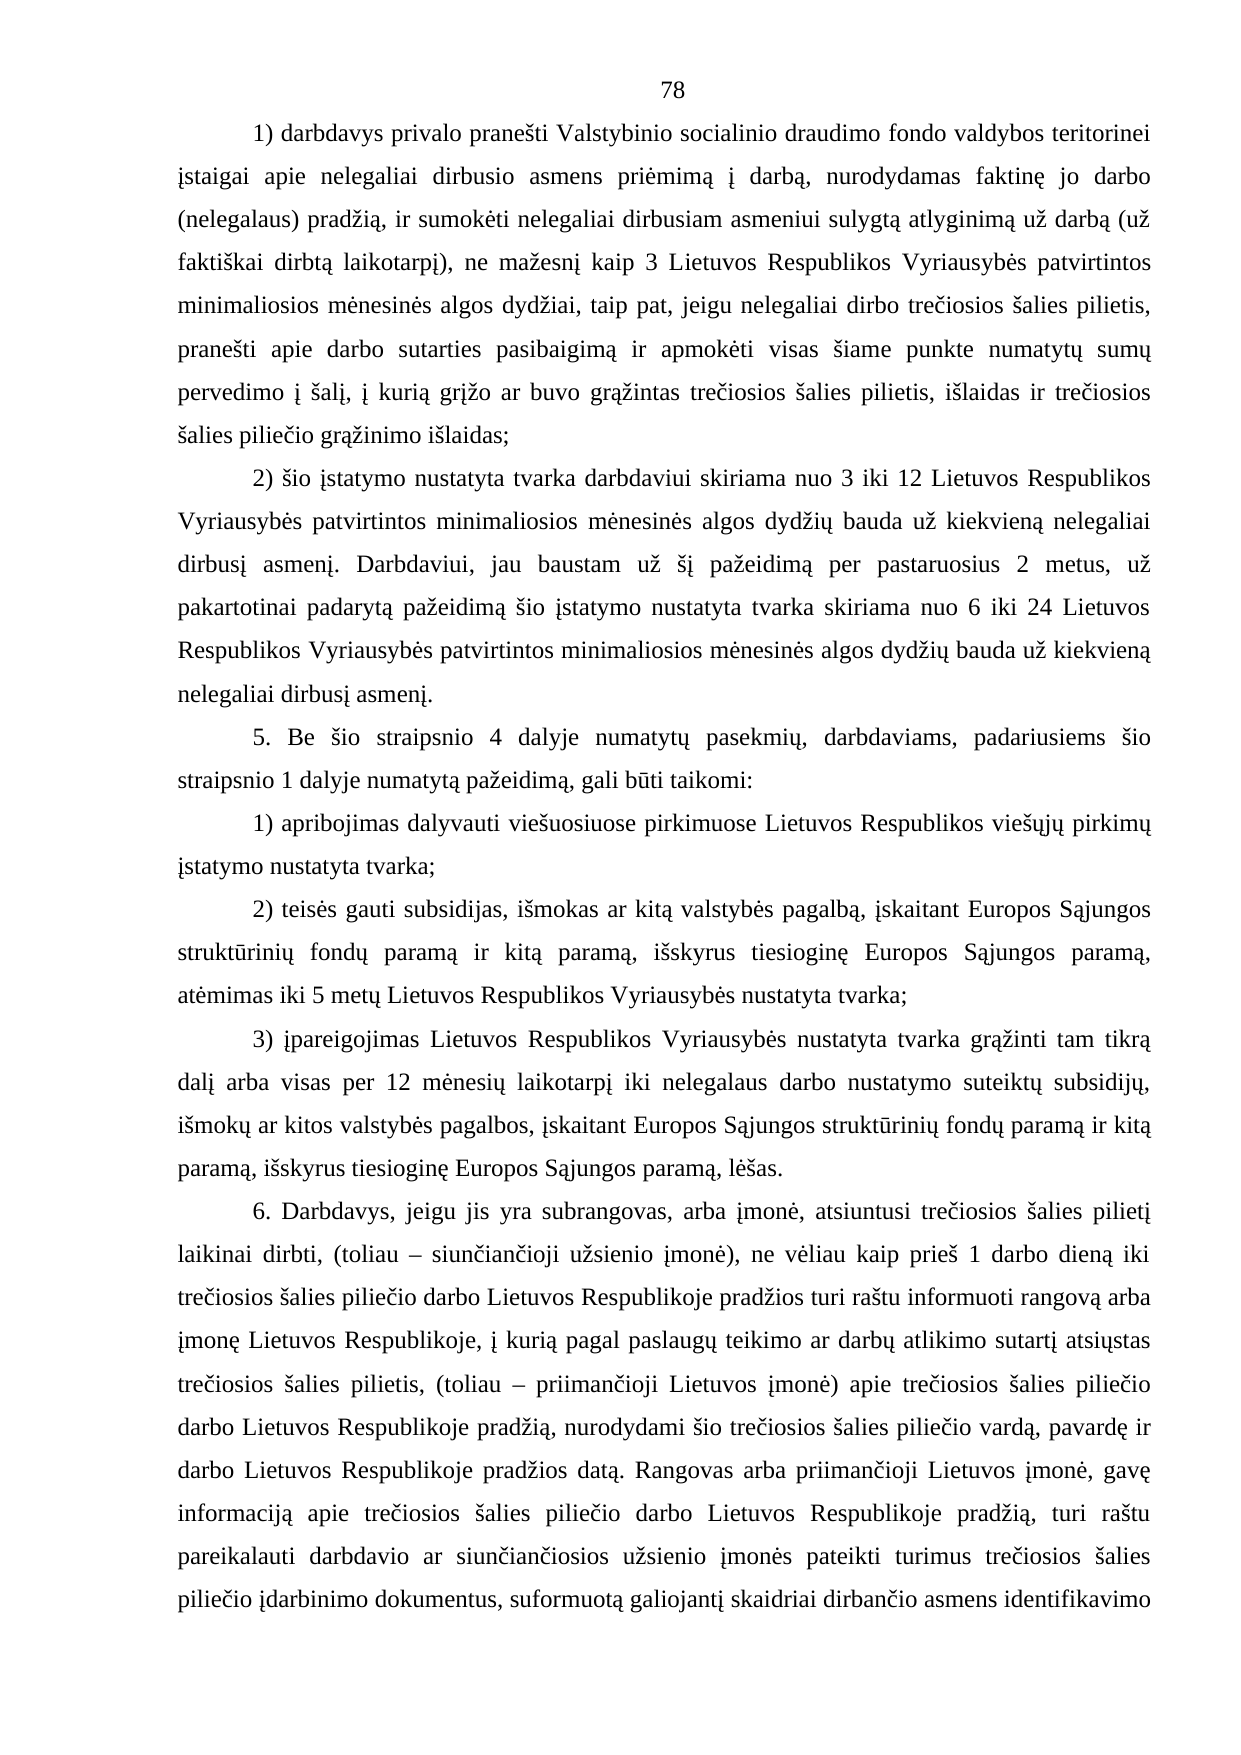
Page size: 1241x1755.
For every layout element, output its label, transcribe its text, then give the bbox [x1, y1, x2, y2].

text 2) šio įstatymo nustatyta tvarka darbdaviui skiriama nuo 3 iki 12 Lietuvos Respublikos Vyriausybės patvirtintos minimaliosios mėnesinės algos dydžių bauda už kiekvieną nelegaliai dirbusį asmenį. Darbdaviui, jau baustam už šį pažeidimą per pastaruosius 2 metus, už pakartotinai padarytą pažeidimą šio įstatymo nustatyta tvarka skiriama nuo 6 iki 24 Lietuvos Respublikos Vyriausybės patvirtintos minimaliosios mėnesinės algos dydžių bauda už kiekvieną nelegaliai dirbusį asmenį. [177, 463, 1152, 707]
text 5. Be šio straipsnio 4 dalyje numatytų pasekmių, darbdaviams, padariusiems šio straipsnio 1 dalyje numatytą pažeidimą, gali būti taikomi: [177, 722, 1152, 794]
text 1) darbdavys privalo pranešti Valstybinio socialinio draudimo fondo valdybos teritorinei įstaigai apie nelegaliai dirbusio asmens priėmimą į darbą, nurodydamas faktinę jo darbo (nelegalaus) pradžią, ir sumokėti nelegaliai dirbusiam asmeniui sulygtą atlyginimą už darbą (už faktiškai dirbtą laikotarpį), ne mažesnį kaip 3 Lietuvos Respublikos Vyriausybės patvirtintos minimaliosios mėnesinės algos dydžiai, taip pat, jeigu nelegaliai dirbo trečiosios šalies pilietis, pranešti apie darbo sutarties pasibaigimą ir apmokėti visas šiame punkte numatytų sumų pervedimo į šalį, į kurią grįžo ar buvo grąžintas trečiosios šalies pilietis, išlaidas ir trečiosios šalies piliečio grąžinimo išlaidas; [177, 118, 1152, 449]
text 2) teisės gauti subsidijas, išmokas ar kitą valstybės pagalbą, įskaitant Europos Sąjungos struktūrinių fondų paramą ir kitą paramą, išskyrus tiesioginę Europos Sąjungos paramą, atėmimas iki 5 metų Lietuvos Respublikos Vyriausybės nustatyta tvarka; [177, 894, 1152, 1009]
text 1) apribojimas dalyvauti viešuosiuose pirkimuose Lietuvos Respublikos viešųjų pirkimų įstatymo nustatyta tvarka; [177, 808, 1152, 880]
text 3) įpareigojimas Lietuvos Respublikos Vyriausybės nustatyta tvarka grąžinti tam tikrą dalį arba visas per 12 mėnesių laikotarpį iki nelegalaus darbo nustatymo suteiktų subsidijų, išmokų ar kitos valstybės pagalbos, įskaitant Europos Sąjungos struktūrinių fondų paramą ir kitą paramą, išskyrus tiesioginę Europos Sąjungos paramą, lėšas. [177, 1024, 1152, 1182]
text 6. Darbdavys, jeigu jis yra subrangovas, arba įmonė, atsiuntusi trečiosios šalies pilietį laikinai dirbti, (toliau – siunčiančioji užsienio įmonė), ne vėliau kaip prieš 1 darbo dieną iki trečiosios šalies piliečio darbo Lietuvos Respublikoje pradžios turi raštu informuoti rangovą arba įmonę Lietuvos Respublikoje, į kurią pagal paslaugų teikimo ar darbų atlikimo sutartį atsiųstas trečiosios šalies pilietis, (toliau – priimančioji Lietuvos įmonė) apie trečiosios šalies piliečio darbo Lietuvos Respublikoje pradžią, nurodydami šio trečiosios šalies piliečio vardą, pavardę ir darbo Lietuvos Respublikoje pradžios datą. Rangovas arba priimančioji Lietuvos įmonė, gavę informaciją apie trečiosios šalies piliečio darbo Lietuvos Respublikoje pradžią, turi raštu pareikalauti darbdavio ar siunčiančiosios užsienio įmonės pateikti turimus trečiosios šalies piliečio įdarbinimo dokumentus, suformuotą galiojantį skaidriai dirbančio asmens identifikavimo [177, 1196, 1152, 1613]
